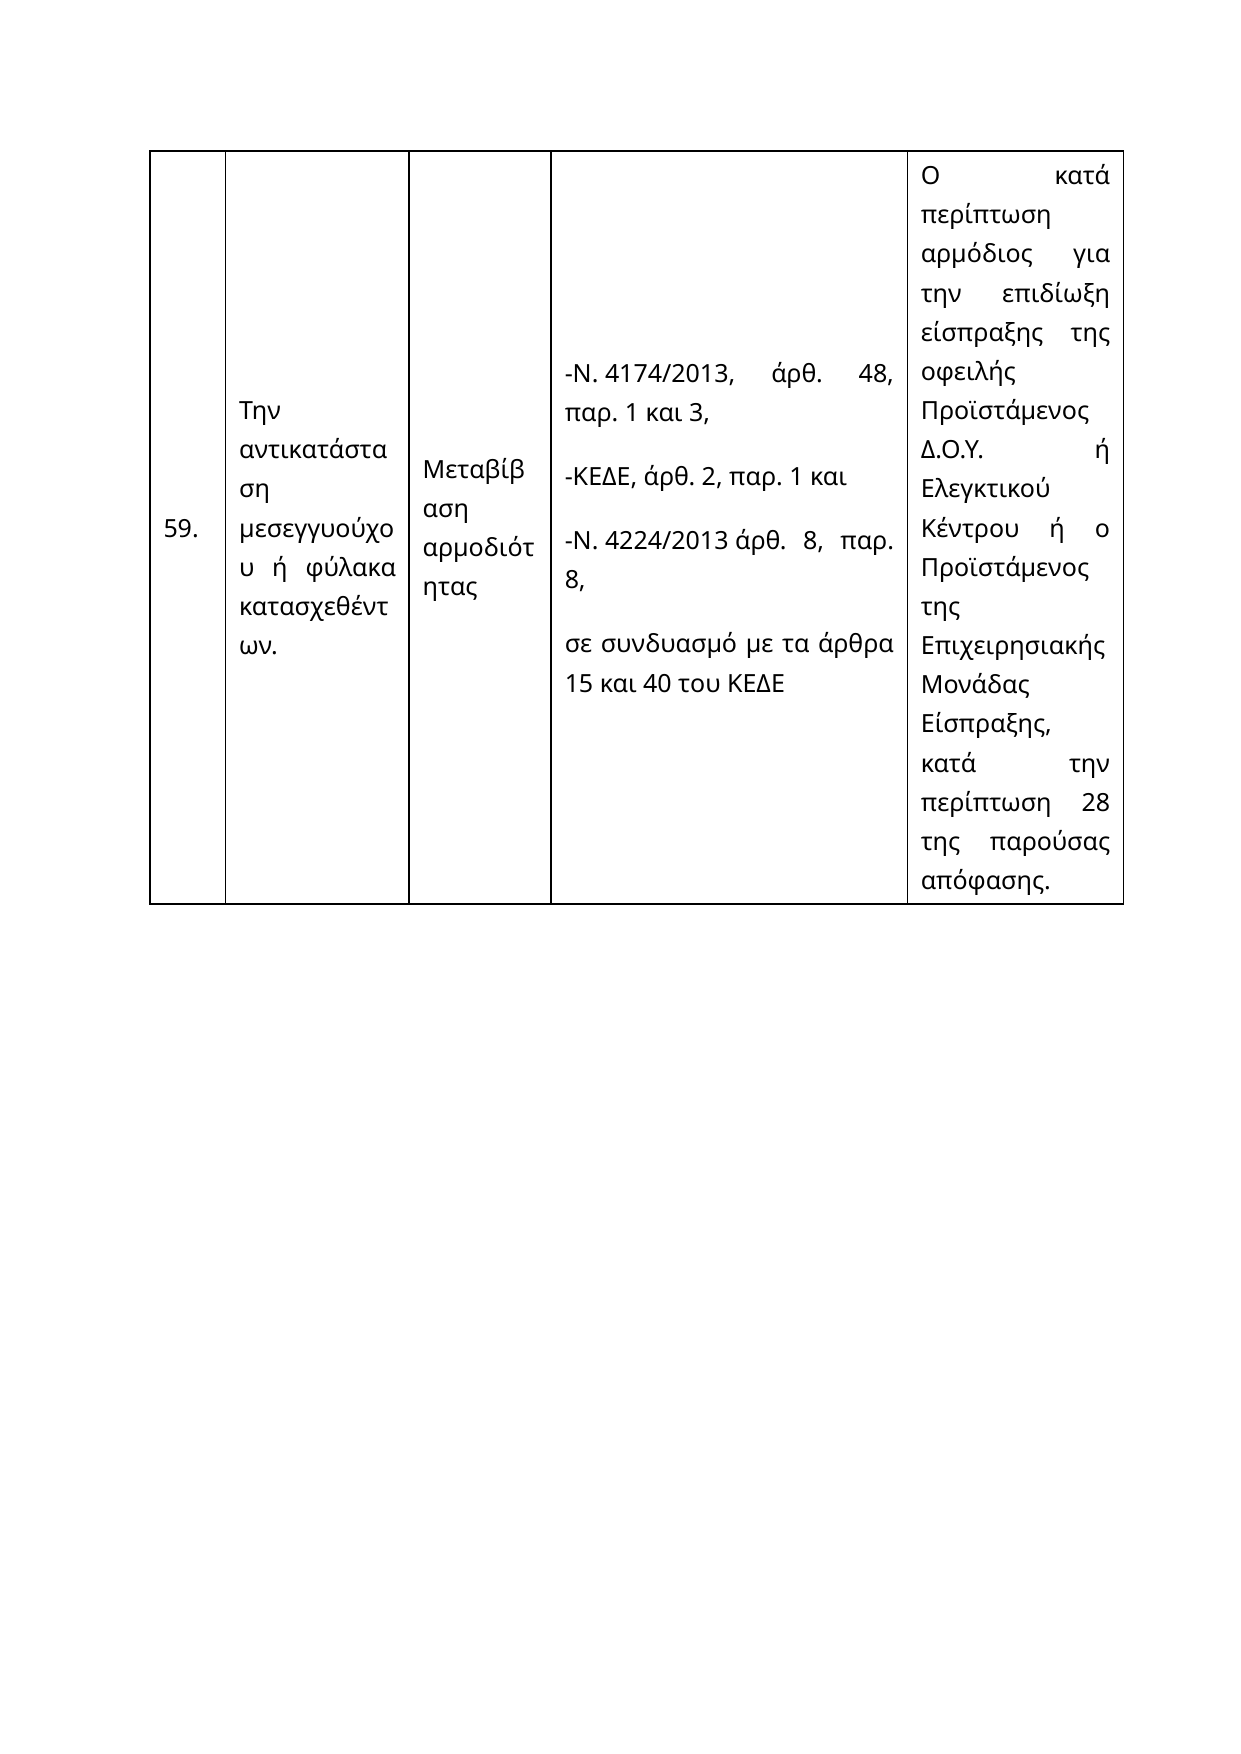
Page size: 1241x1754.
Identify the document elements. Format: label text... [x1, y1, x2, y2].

table_cell Μεταβίβαση αρμοδιότητας [410, 152, 550, 903]
table_cell Ο κατά περίπτωση αρμόδιος για την επιδίωξη είσπραξης της οφειλής Προϊστάμενος Δ.Ο.Υ. ή Ελεγκτικού Κέντρου ή ο Προϊστάμενος της Επιχειρησιακής Μονάδας Είσπραξης, κατά την περίπτωση 28 της παρούσας απόφασης. [908, 152, 1123, 903]
table_cell -Ν. 4174/2013, άρθ. 48, παρ. 1 και 3, -ΚΕΔΕ, άρθ. 2, παρ. 1 και -Ν. 4224/2013 άρθ. 8, παρ. 8, σε συνδυασμό με τα άρθρα 15 και 40 του ΚΕΔΕ [552, 152, 907, 903]
table_cell Την αντικατάσταση μεσεγγυούχου ή φύλακα κατασχεθέντων. [226, 152, 408, 903]
table_cell 59. [151, 152, 225, 903]
